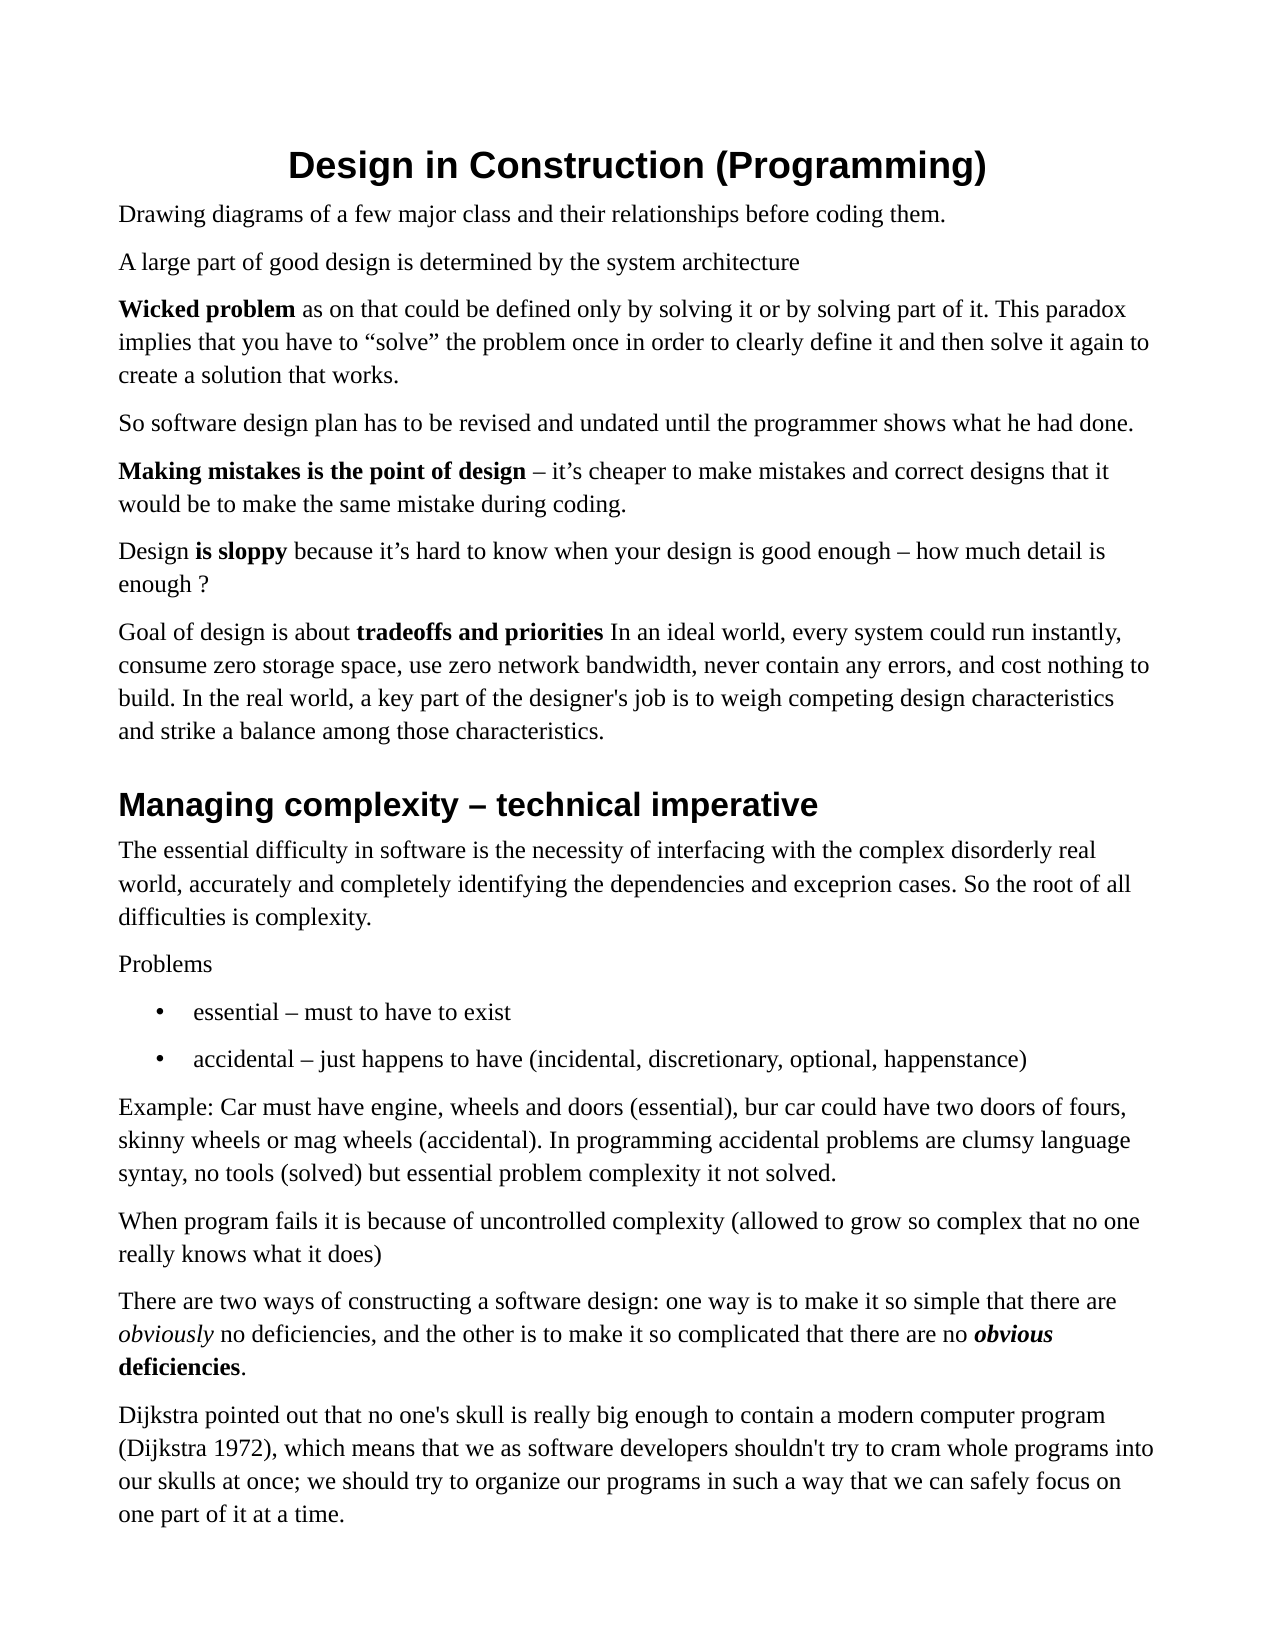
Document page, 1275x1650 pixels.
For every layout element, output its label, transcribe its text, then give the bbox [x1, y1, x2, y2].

text So software design plan has to be revised and undated until the programmer shows what he had done. [118, 408, 1157, 437]
text Making mistakes is the point of design – it’s cheaper to make mistakes and correct designs that it would be to make the same mistake during coding. [118, 456, 1157, 517]
text Dijkstra pointed out that no one's skull is really big enough to contain a modern computer program (Dijkstra 1972), which means that we as software developers shouldn't try to cram whole programs into our skulls at once; we should try to organize our programs in such a way that we can safely focus on one part of it at a time. [118, 1400, 1157, 1528]
subtitle Design in Construction (Programming) [118, 143, 1157, 187]
text Wicked problem as on that could be defined only by solving it or by solving part of it. This paradox implies that you have to “solve” the problem once in order to clearly define it and then solve it again to create a solution that works. [118, 294, 1157, 389]
list accidental – just happens to have (incidental, discretionary, optional, happenstance) [156, 1044, 1157, 1073]
text When program fails it is because of uncontrolled complexity (allowed to grow so complex that no one really knows what it does) [118, 1206, 1157, 1267]
text Design is sloppy because it’s hard to know when your design is good enough – how much detail is enough ? [118, 536, 1157, 598]
text There are two ways of constructing a software design: one way is to make it so simple that there are obviously no deficiencies, and the other is to make it so complicated that there are no obvious deficiencies. [118, 1286, 1157, 1381]
list essential – must to have to exist [156, 997, 1157, 1026]
text The essential difficulty in software is the necessity of interfacing with the complex disorderly real world, accurately and completely identifying the dependencies and exceprion cases. So the root of all difficulties is complexity. [118, 836, 1157, 930]
subtitle Managing complexity – technical imperative [118, 784, 1157, 823]
text Drawing diagrams of a few major class and their relationships before coding them. [118, 199, 1157, 228]
text Example: Car must have engine, wheels and doors (essential), bur car could have two doors of fours, skinny wheels or mag wheels (accidental). In programming accidental problems are clumsy language syntay, no tools (solved) but essential problem complexity it not solved. [118, 1092, 1157, 1187]
text Goal of design is about tradeoffs and priorities In an ideal world, every system could run instantly, consume zero storage space, use zero network bandwidth, never contain any errors, and cost nothing to build. In the real world, a key part of the designer's job is to weigh competing design characteristics and strike a balance among those characteristics. [118, 617, 1157, 745]
text Problems [118, 949, 1157, 978]
text A large part of good design is determined by the system architecture [118, 247, 1157, 276]
